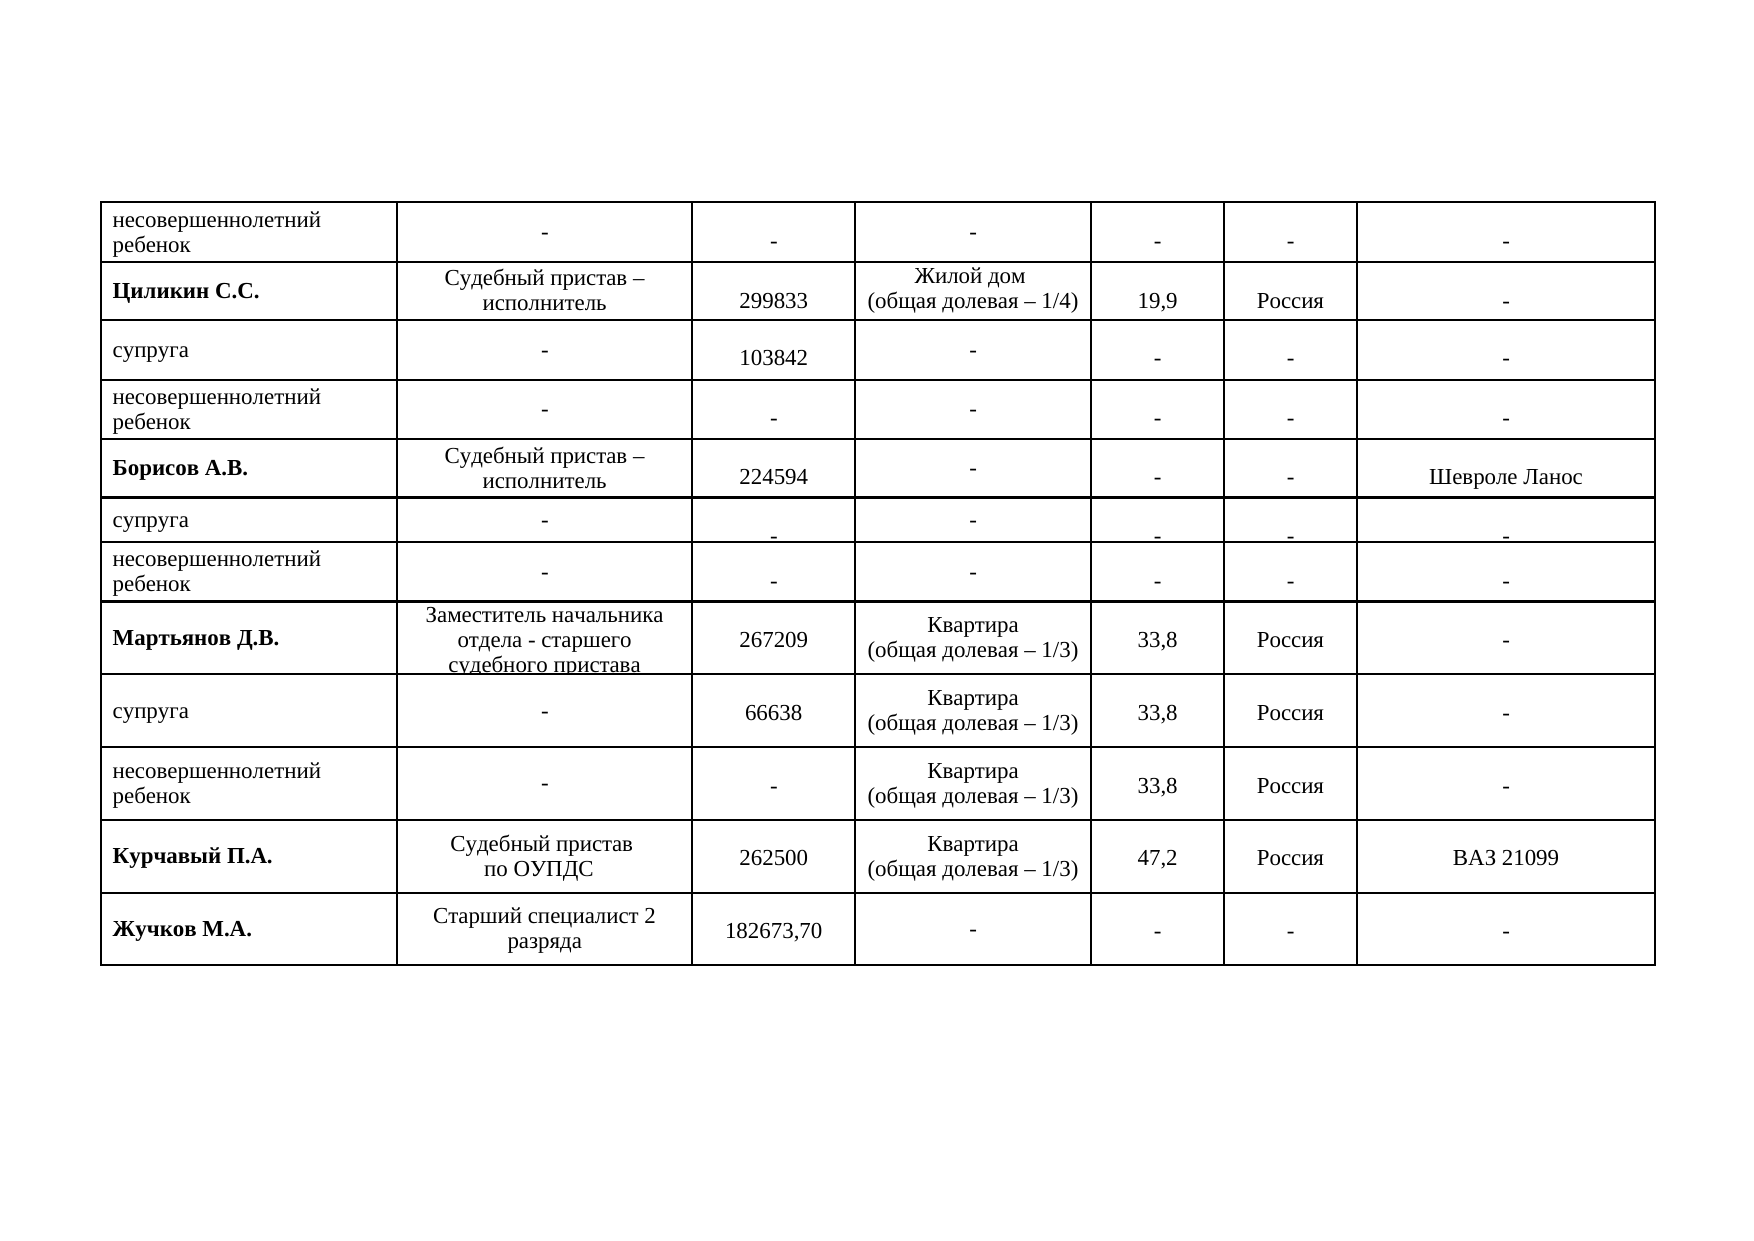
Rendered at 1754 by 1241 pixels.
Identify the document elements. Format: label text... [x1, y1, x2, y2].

table_cell - [398, 543, 691, 600]
table_cell 33,8 [1092, 603, 1223, 673]
table_cell - [856, 203, 1090, 261]
table_cell Квартира (общая долевая – 1/3) [856, 748, 1090, 819]
table_cell 33,8 [1092, 675, 1223, 746]
table_cell Шевроле Ланос [1358, 440, 1654, 496]
table_cell супруга [102, 499, 396, 541]
table_cell Заместитель начальника отдела - старшего судебного пристава [398, 603, 691, 673]
table_cell - [398, 748, 691, 819]
table_cell - [1225, 203, 1356, 261]
table_cell - [1225, 321, 1356, 378]
table_cell 182673,70 [693, 894, 854, 964]
table_cell несовершеннолетний ребенок [102, 381, 396, 438]
table_cell - [1092, 321, 1223, 378]
table_cell 33,8 [1092, 748, 1223, 819]
table_cell Жучков М.А. [102, 894, 396, 964]
table_cell - [1358, 675, 1654, 746]
table_cell - - [693, 203, 854, 261]
table_cell - - [693, 543, 854, 600]
table_cell - [1358, 321, 1654, 378]
table_cell - [1225, 894, 1356, 964]
table_cell ВАЗ 21099 [1358, 821, 1654, 892]
table_cell - [398, 675, 691, 746]
table_cell Курчавый П.А. [102, 821, 396, 892]
table_cell несовершеннолетний ребенок [102, 203, 396, 261]
table_cell несовершеннолетний ребенок [102, 748, 396, 819]
table_cell - [398, 321, 691, 378]
table_cell - [856, 543, 1090, 600]
table_cell Квартира (общая долевая – 1/3) [856, 821, 1090, 892]
table_cell - [856, 894, 1090, 964]
table_cell - - [693, 748, 854, 819]
table_cell - [1092, 543, 1223, 600]
table_cell - [1225, 440, 1356, 496]
table_cell - [856, 381, 1090, 438]
table_cell - [1225, 381, 1356, 438]
table_cell 299833 [693, 263, 854, 318]
table_cell - [693, 499, 854, 541]
table_cell Квартира (общая долевая – 1/3) [856, 603, 1090, 673]
table_cell Судебный пристав – исполнитель [398, 263, 691, 318]
table_cell 19,9 [1092, 263, 1223, 318]
table_cell - [1358, 381, 1654, 438]
table_cell - [1092, 381, 1223, 438]
table_cell 262500 [693, 821, 854, 892]
table_cell - [1092, 440, 1223, 496]
table_cell - [1092, 894, 1223, 964]
table_cell - [398, 381, 691, 438]
table_cell Россия [1225, 263, 1356, 318]
table_cell - [1358, 894, 1654, 964]
table_cell - [398, 499, 691, 541]
table_cell супруга [102, 321, 396, 378]
table_cell - [1358, 543, 1654, 600]
table_cell - [1092, 499, 1223, 541]
table_cell - [1358, 203, 1654, 261]
table_cell Циликин С.С. [102, 263, 396, 318]
table_cell несовершеннолетний ребенок [102, 543, 396, 600]
table_cell - [856, 321, 1090, 378]
table_cell 103842 [693, 321, 854, 378]
table_cell 267209 [693, 603, 854, 673]
table_cell Старший специалист 2 разряда [398, 894, 691, 964]
table_cell супруга [102, 675, 396, 746]
table_cell - - [693, 381, 854, 438]
table_cell - [1358, 263, 1654, 318]
table_cell Россия [1225, 748, 1356, 819]
table_cell Россия [1225, 603, 1356, 673]
table_cell 47,2 [1092, 821, 1223, 892]
table_cell - [856, 440, 1090, 496]
table_cell Судебный пристав – исполнитель [398, 440, 691, 496]
table_cell - [1358, 499, 1654, 541]
table_cell Квартира (общая долевая – 1/3) [856, 675, 1090, 746]
table_cell 224594 [693, 440, 854, 496]
table_cell - [1358, 603, 1654, 673]
table_cell 66638 [693, 675, 854, 746]
table_cell Россия [1225, 675, 1356, 746]
table_cell Судебный пристав по ОУПДС [398, 821, 691, 892]
table_cell Мартьянов Д.В. [102, 603, 396, 673]
table_cell Россия [1225, 821, 1356, 892]
table_cell - [856, 499, 1090, 541]
table_cell - [1358, 748, 1654, 819]
table_cell Борисов А.В. [102, 440, 396, 496]
table_cell - [1225, 499, 1356, 541]
table_cell - [1225, 543, 1356, 600]
table_cell - [398, 203, 691, 261]
table_cell Жилой дом (общая долевая – 1/4) [856, 263, 1090, 318]
table_cell - [1092, 203, 1223, 261]
